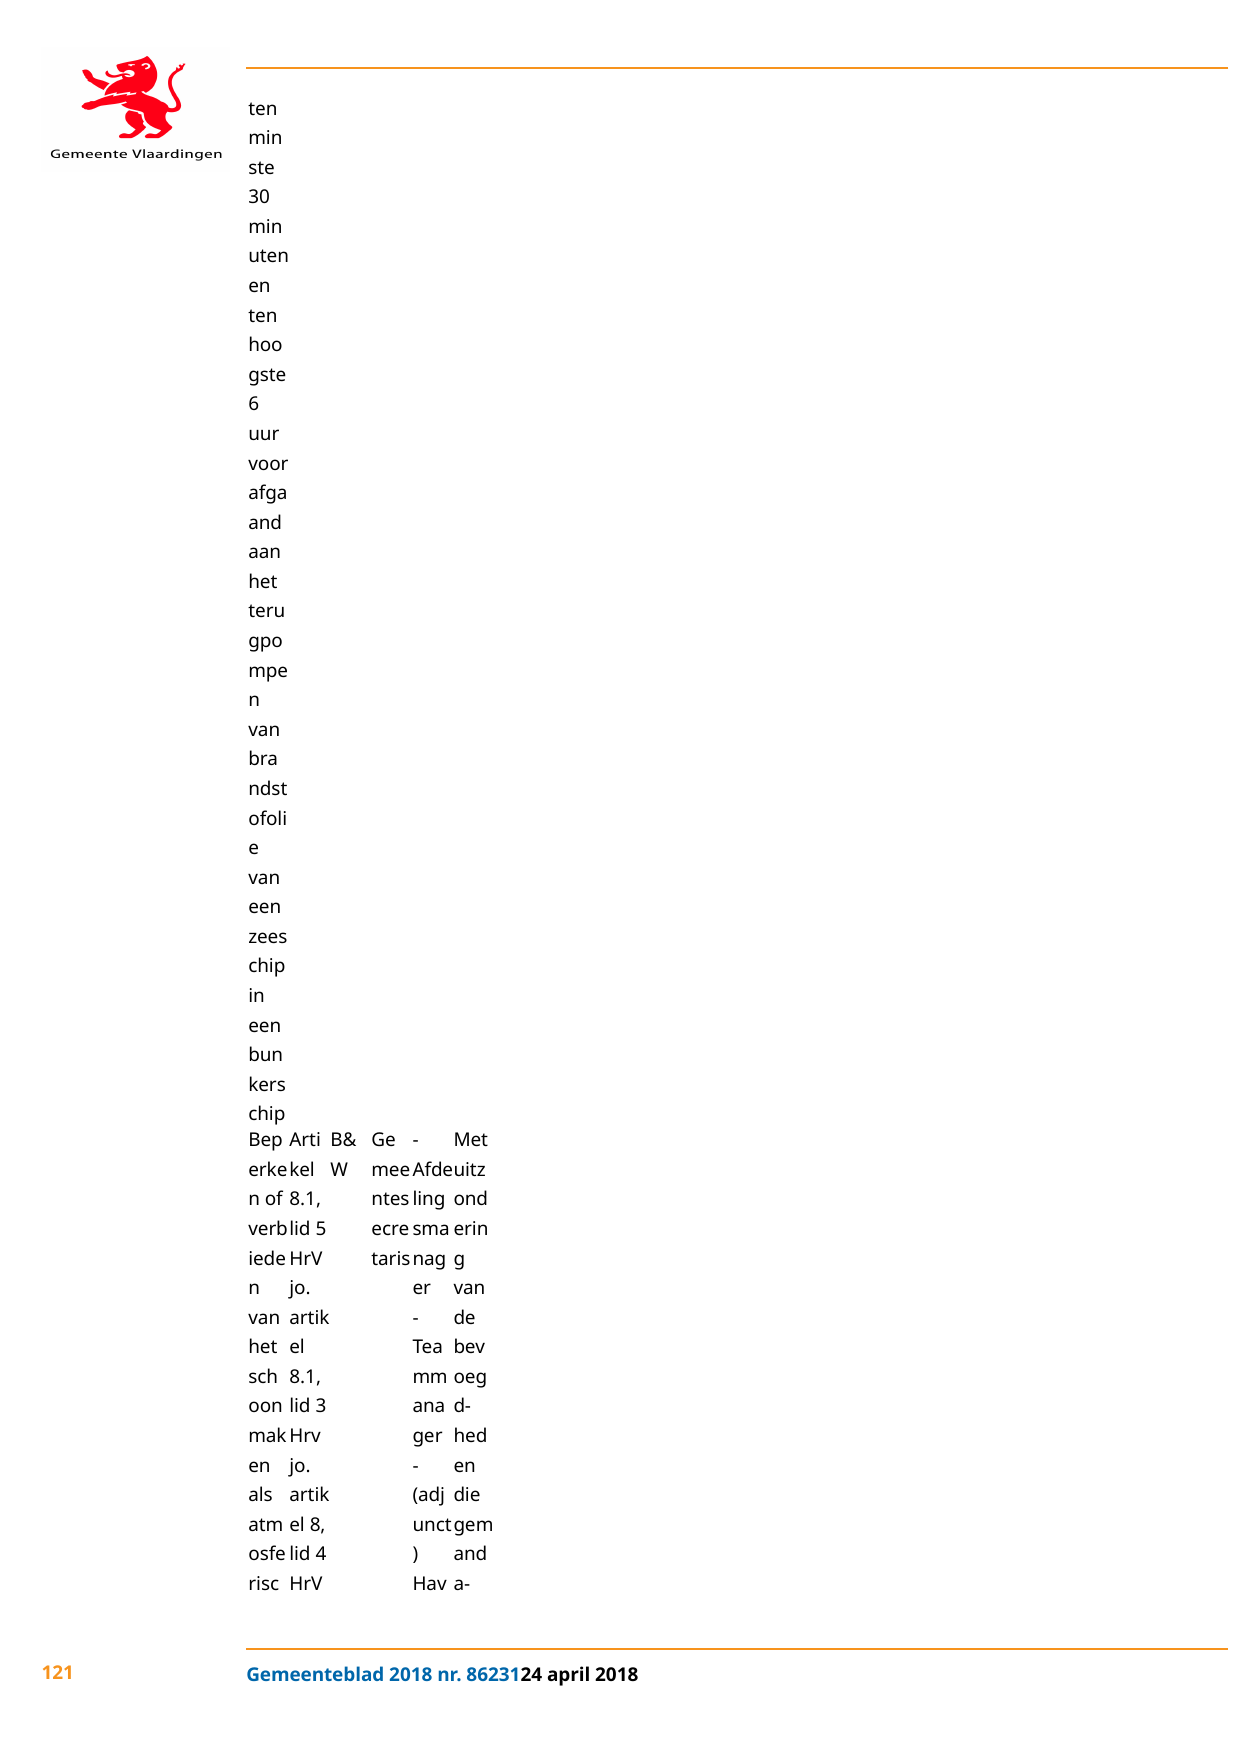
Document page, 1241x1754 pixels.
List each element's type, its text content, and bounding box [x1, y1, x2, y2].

table_cell B&W [330, 1126, 371, 1596]
table_cell [330, 95, 371, 1126]
table_cell [371, 95, 412, 1126]
table_cell ten minste 30 minuten en ten hoogste 6 uur voorafgaand aan het terugpompen van brandstofolie van een zeeschip in een bunkerschip [248, 95, 289, 1126]
table_cell Beperken of verbieden van het schoonmaken als atmosferisc [248, 1126, 289, 1596]
table_cell [289, 95, 330, 1126]
table_cell [412, 95, 453, 1126]
table_cell - Afdelingsmanager - Teammanager - (adjunct) Hav [412, 1126, 453, 1596]
table_cell Gemeentesecretaris [371, 1126, 412, 1596]
table_cell [453, 95, 494, 1126]
table_cell Met uitzondering van de bevoegd-heden die gemanda- [453, 1126, 494, 1596]
table_cell Artikel 8.1, lid 5 HrV jo. artikel 8.1, lid 3 Hrv jo. artikel 8, lid 4 HrV [289, 1126, 330, 1596]
picture [41, 47, 231, 172]
